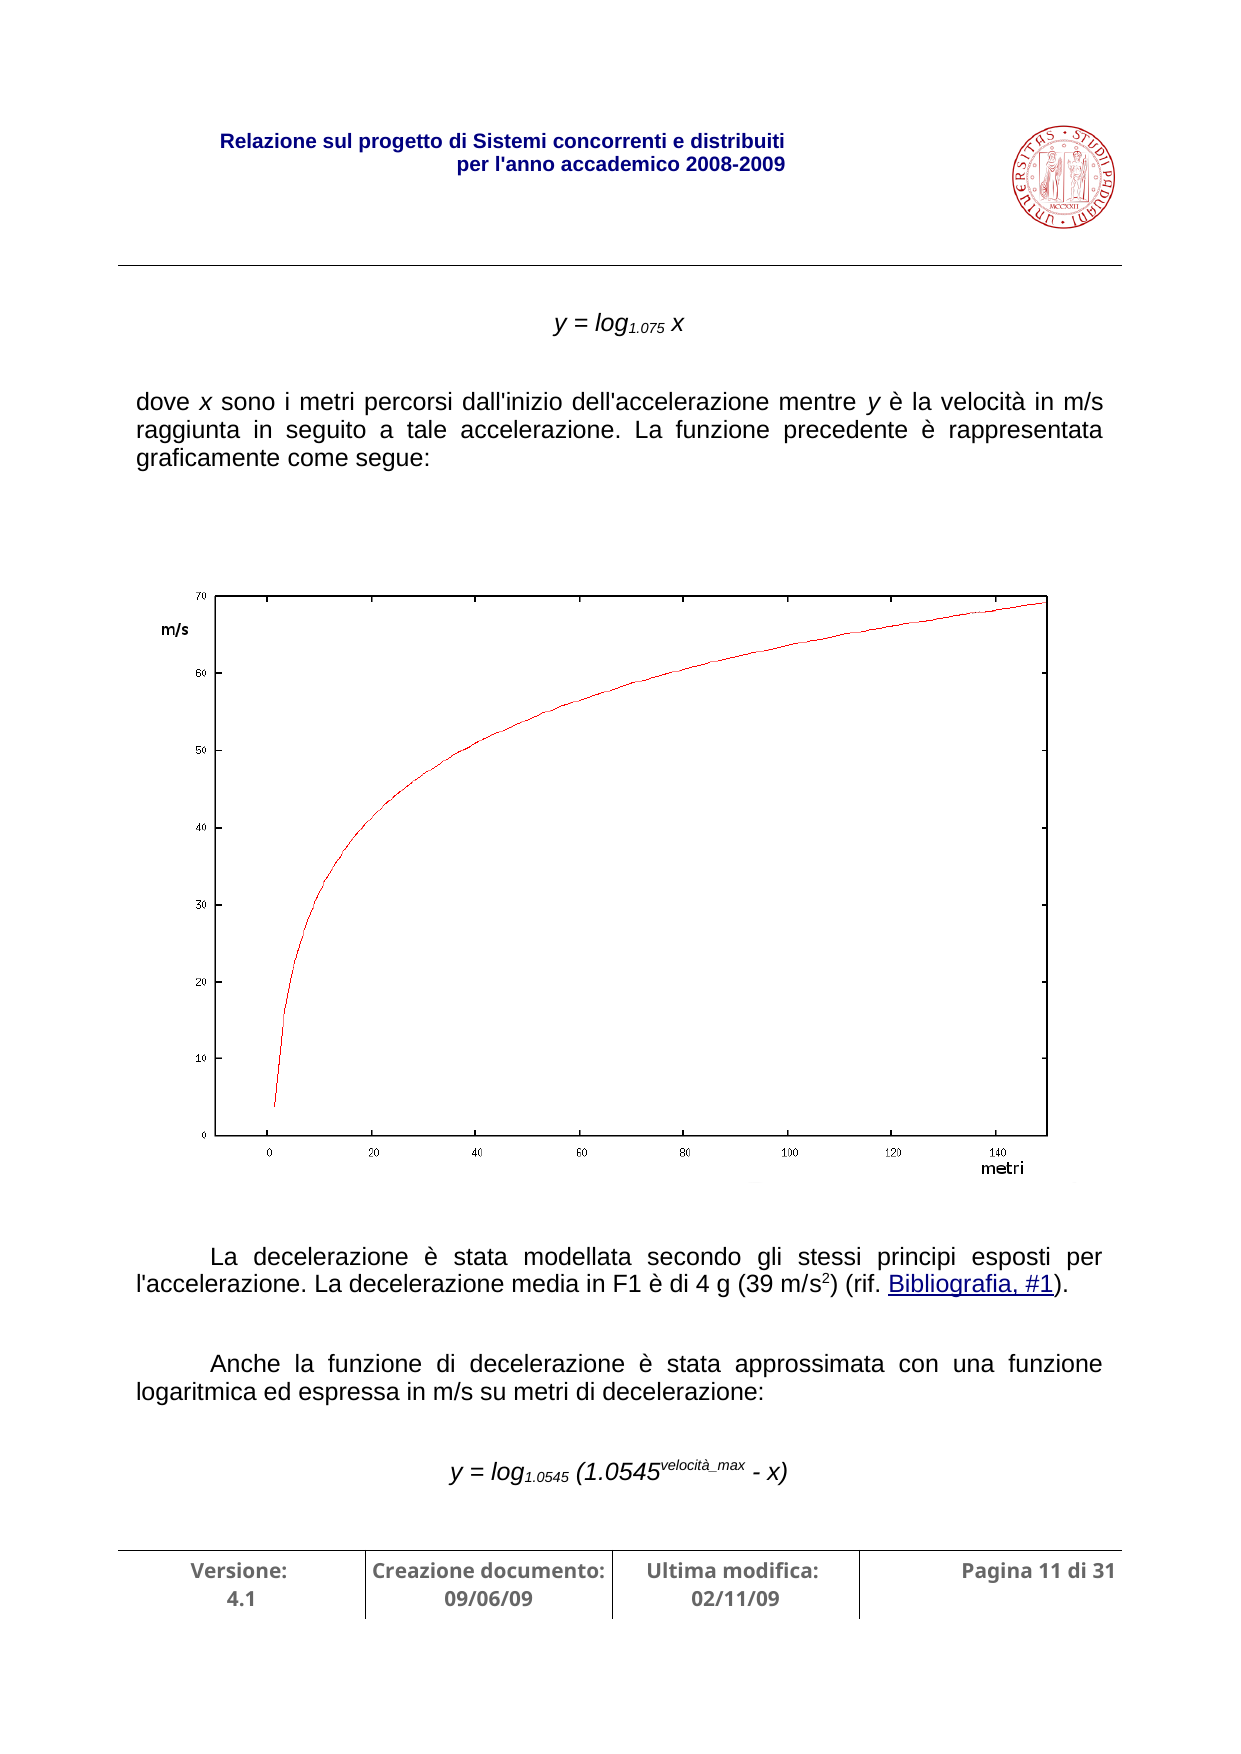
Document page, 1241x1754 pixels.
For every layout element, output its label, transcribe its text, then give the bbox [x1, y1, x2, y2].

text y = log1.075 x [136, 309, 1104, 337]
picture [1010, 123, 1117, 231]
text Anche la funzione di decelerazione è stata approssimata con una funzione logaritmica ed espressa in m/s su metri di decelerazione: [136, 1350, 1104, 1406]
picture [135, 563, 1105, 1186]
text dove x sono i metri percorsi dall'inizio dell'accelerazione mentre y è la velocità in m/s raggiunta in seguito a tale accelerazione. La funzione precedente è rappresentata graficamente come segue: [136, 388, 1104, 472]
text y = log1.0545 (1.0545velocità_max - x) [136, 1457, 1104, 1485]
text La decelerazione è stata modellata secondo gli stessi principi esposti per l'accelerazione. La decelerazione media in F1 è di 4 g (39 m/s2) (rif. Bibliografia, #1). [136, 1242, 1104, 1298]
